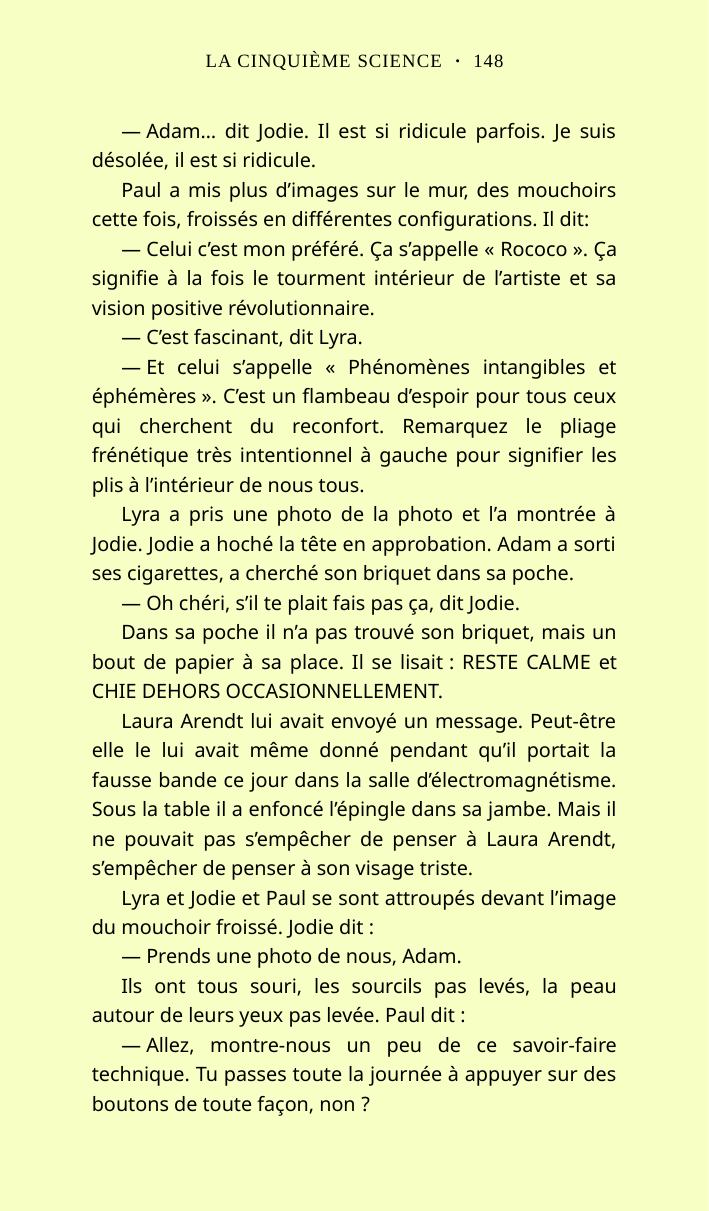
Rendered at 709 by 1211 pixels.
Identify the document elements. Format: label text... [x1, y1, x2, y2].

text Dans sa poche il n’a pas trouvé son briquet, mais un bout de papier à sa place. Il se lisait : RESTE CALME et CHIE DEHORS OCCASIONNELLEMENT. [92, 616, 617, 704]
text Ils ont tous souri, les sourcils pas levés, la peau autour de leurs yeux pas levée. Paul dit : [92, 970, 617, 1029]
text Lyra a pris une photo de la photo et l’a montrée à Jodie. Jodie a hoché la tête en approbation. Adam a sorti ses cigarettes, a cherché son briquet dans sa poche. [92, 498, 617, 587]
text — Oh chéri, s’il te plait fais pas ça, dit Jodie. [92, 587, 617, 616]
text — Et celui s’appelle « Phénomènes intangibles et éphémères ». C’est un flambeau d’espoir pour tous ceux qui cherchent du reconfort. Remarquez le pliage frénétique très intentionnel à gauche pour signifier les plis à l’intérieur de nous tous. [92, 351, 617, 498]
text — C’est fascinant, dit Lyra. [92, 321, 617, 351]
text — Adam… dit Jodie. Il est si ridicule parfois. Je suis désolée, il est si ridicule. [92, 115, 617, 174]
text — Allez, montre-nous un peu de ce savoir-faire technique. Tu passes toute la journée à appuyer sur des boutons de toute façon, non ? [92, 1029, 617, 1117]
text — Celui c’est mon préféré. Ça s’appelle « Rococo ». Ça signifie à la fois le tourment intérieur de l’artiste et sa vision positive révolutionnaire. [92, 233, 617, 321]
text Lyra et Jodie et Paul se sont attroupés devant l’image du mouchoir froissé. Jodie dit : [92, 881, 617, 940]
text Paul a mis plus d’images sur le mur, des mouchoirs cette fois, froissés en différentes configurations. Il dit: [92, 174, 617, 233]
text — Prends une photo de nous, Adam. [92, 940, 617, 970]
text Laura Arendt lui avait envoyé un message. Peut-être elle le lui avait même donné pendant qu’il portait la fausse bande ce jour dans la salle d’électromagnétisme. Sous la table il a enfoncé l’épingle dans sa jambe. Mais il ne pouvait pas s’empêcher de penser à Laura Arendt, s’empêcher de penser à son visage triste. [92, 704, 617, 881]
